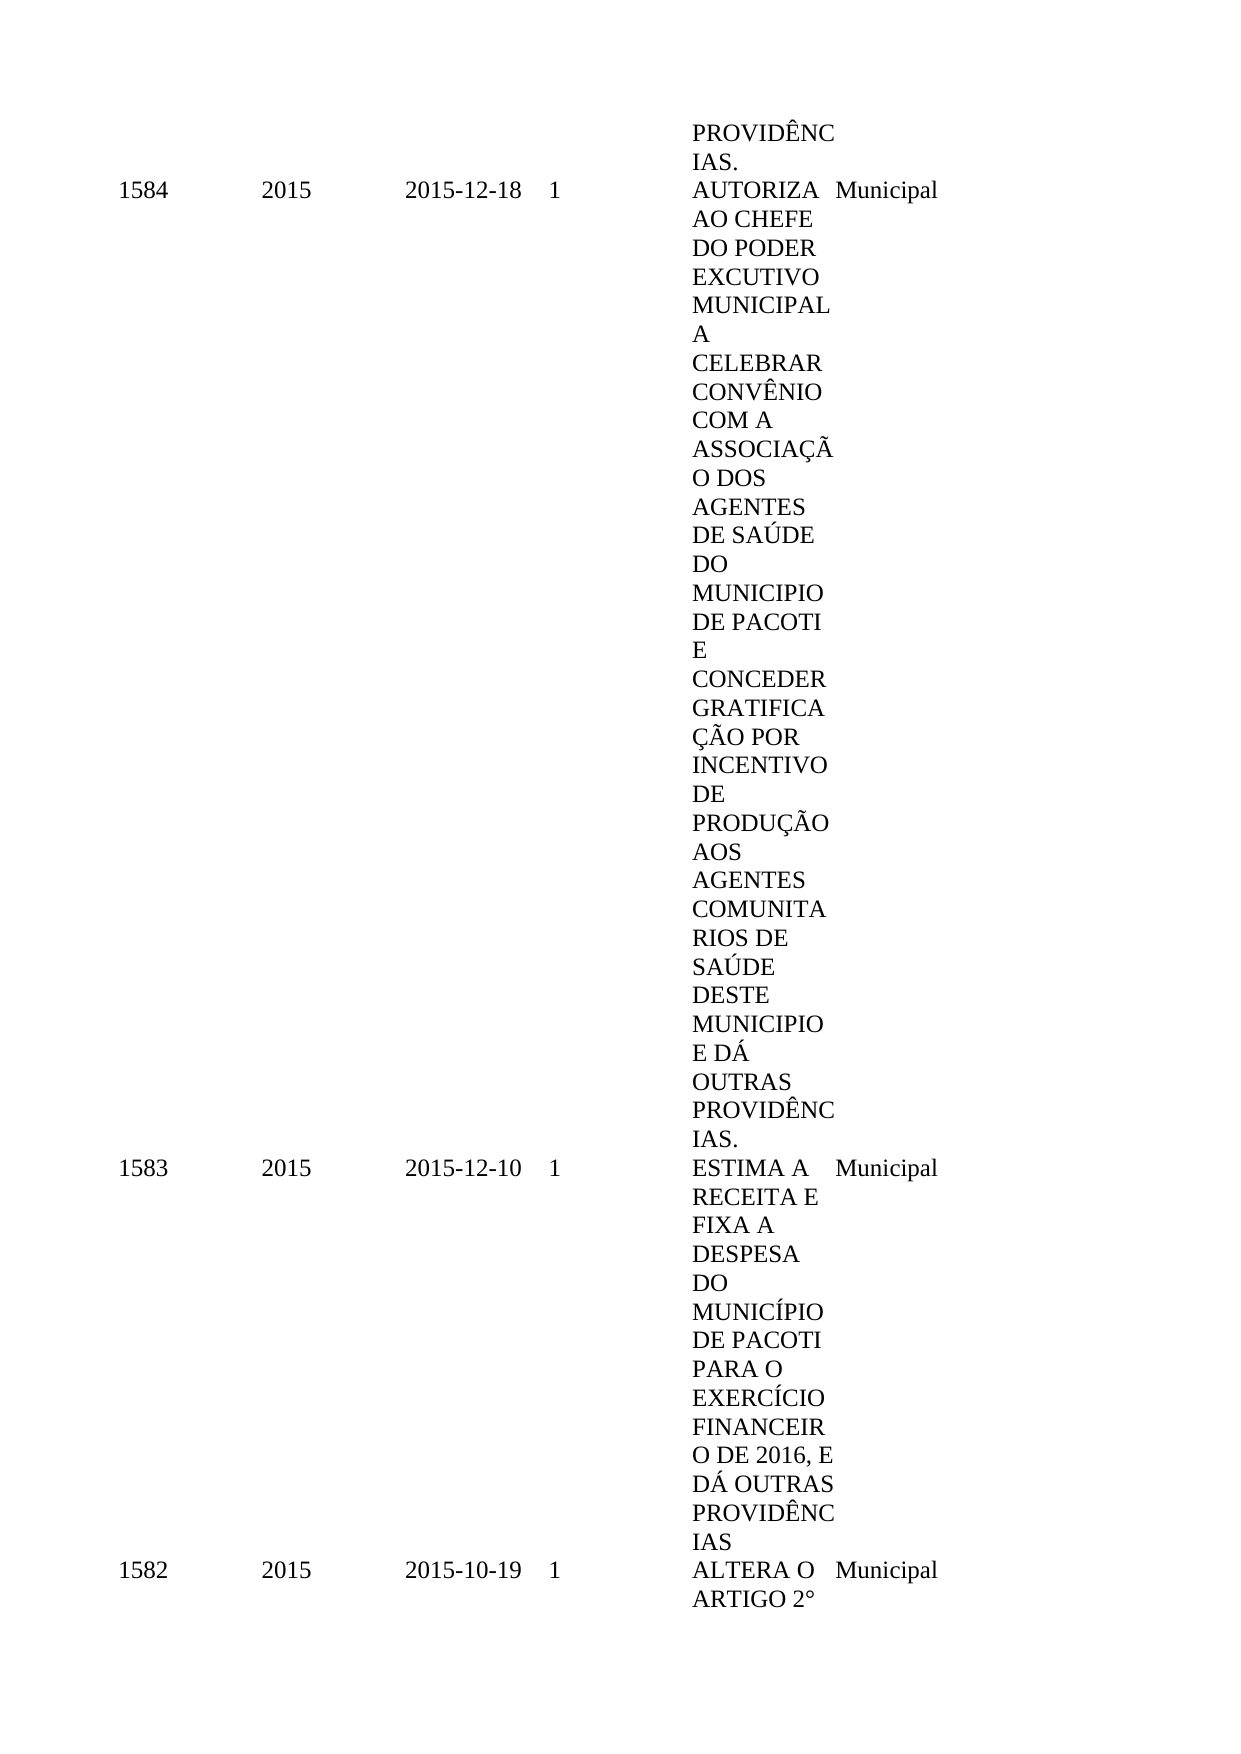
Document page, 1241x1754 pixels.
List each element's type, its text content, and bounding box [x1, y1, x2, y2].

table_cell [979, 176, 1122, 1153]
table_cell ESTIMA A RECEITA E FIXA A DESPESA DO MUNICÍPIO DE PACOTI PARA O EXERCÍCIO FINANCEIRO DE 2016, E DÁ OUTRAS PROVIDÊNCIAS [692, 1153, 835, 1556]
table_cell [548, 118, 692, 176]
table_cell 1 [548, 1153, 692, 1556]
table_cell ALTERA O ARTIGO 2° [692, 1556, 835, 1613]
table_cell 1 [548, 176, 692, 1153]
table_cell 2015-12-18 [405, 176, 548, 1153]
table_cell 1582 [118, 1556, 261, 1613]
table_cell 2015-10-19 [405, 1556, 548, 1613]
table_cell Municipal [835, 1556, 979, 1613]
table_cell 2015 [261, 176, 405, 1153]
table_cell AUTORIZA AO CHEFE DO PODER EXCUTIVO MUNICIPAL A CELEBRAR CONVÊNIO COM A ASSOCIAÇÃO DOS AGENTES DE SAÚDE DO MUNICIPIO DE PACOTI E CONCEDER GRATIFICAÇÃO POR INCENTIVO DE PRODUÇÃO AOS AGENTES COMUNITARIOS DE SAÚDE DESTE MUNICIPIO E DÁ OUTRAS PROVIDÊNCIAS. [692, 176, 835, 1153]
table_cell PROVIDÊNCIAS. [692, 118, 835, 176]
table_cell [979, 1556, 1122, 1613]
table_cell 2015-12-10 [405, 1153, 548, 1556]
table_cell 1 [548, 1556, 692, 1613]
table_cell 2015 [261, 1153, 405, 1556]
table_cell 1583 [118, 1153, 261, 1556]
table_cell [979, 1153, 1122, 1556]
table_cell [979, 118, 1122, 176]
table_cell [835, 118, 979, 176]
table_cell Municipal [835, 176, 979, 1153]
table_cell [261, 118, 405, 176]
table_cell 2015 [261, 1556, 405, 1613]
table_cell [118, 118, 261, 176]
table_cell [405, 118, 548, 176]
table_cell 1584 [118, 176, 261, 1153]
table_cell Municipal [835, 1153, 979, 1556]
